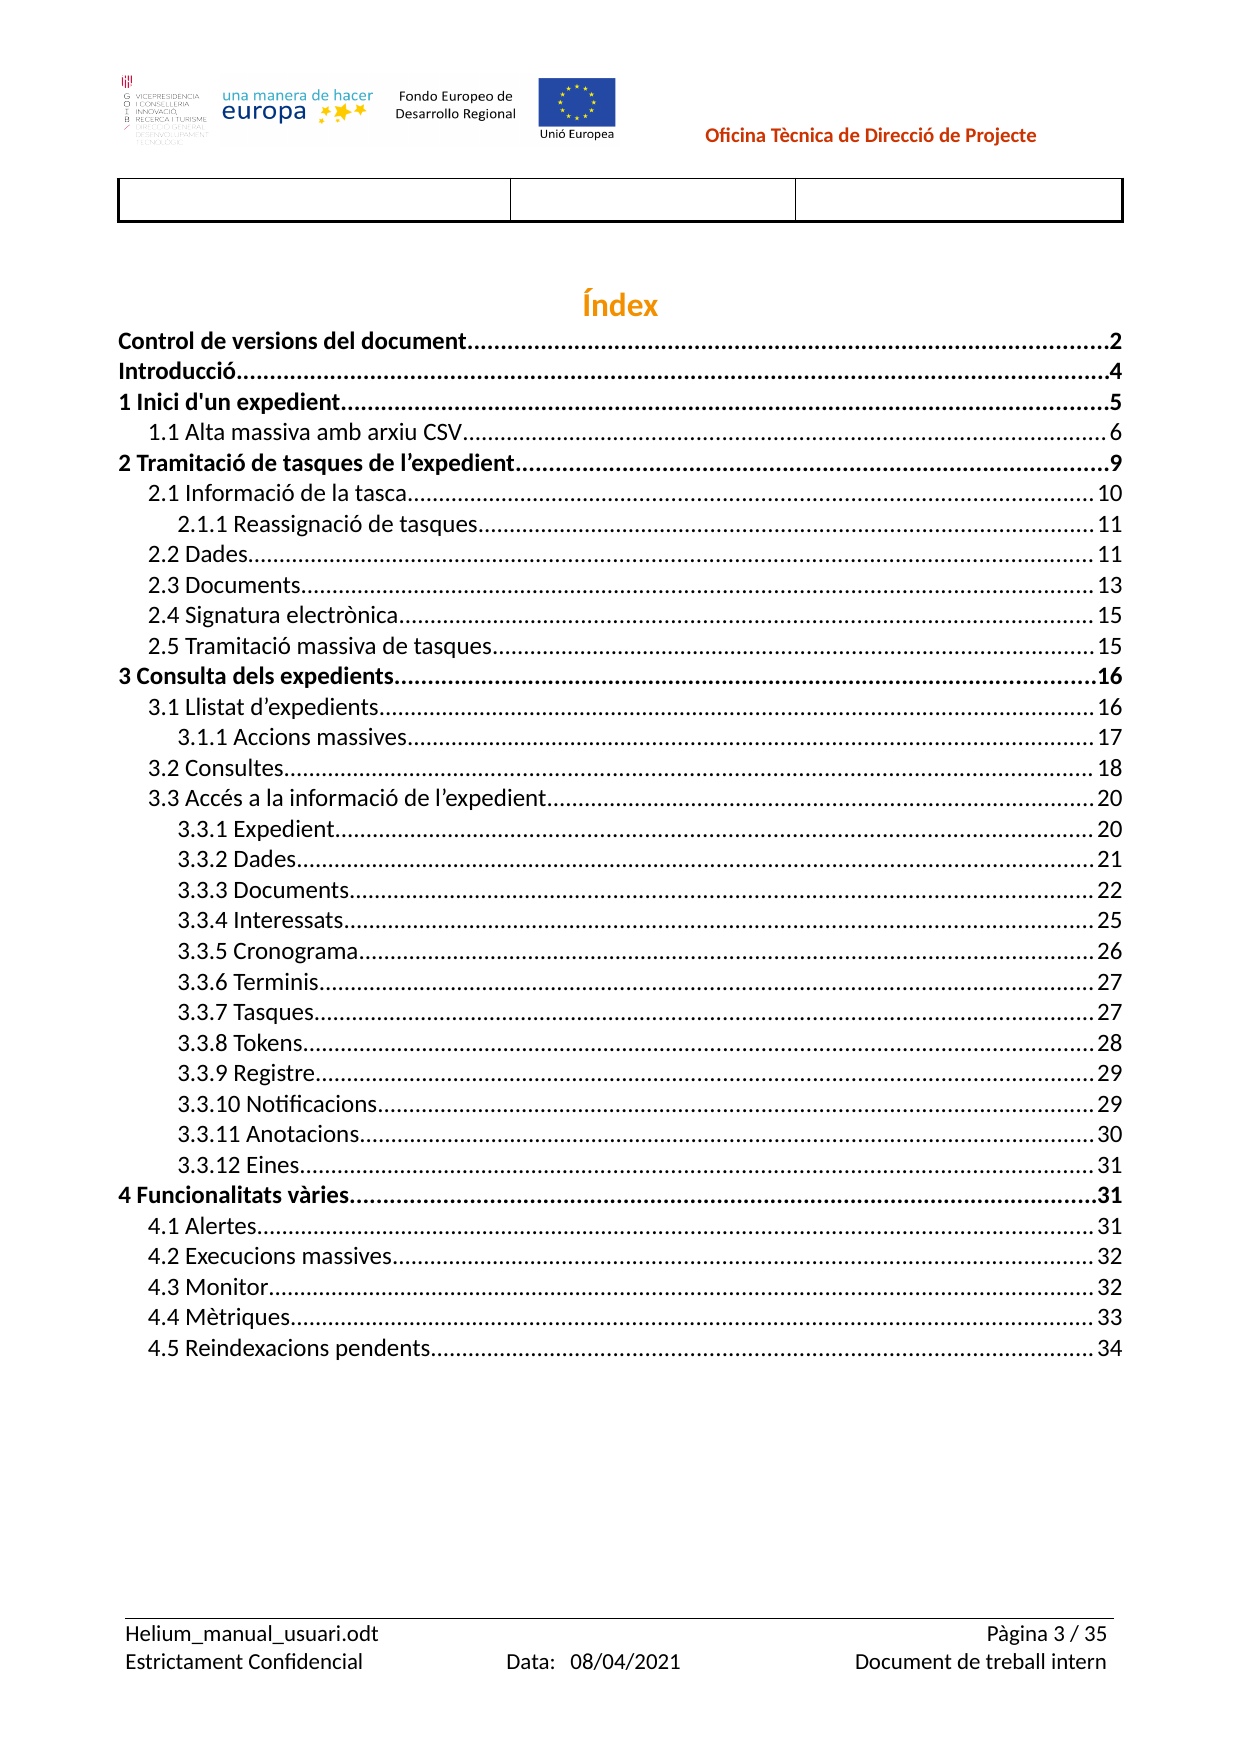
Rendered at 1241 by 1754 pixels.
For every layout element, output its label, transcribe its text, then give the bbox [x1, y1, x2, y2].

text 3.3 Accés a la informació de l’expedient 20 [148, 783, 1122, 813]
text 3.1.1 Accions massives 17 [177, 722, 1122, 752]
text 4.4 Mètriques 33 [148, 1301, 1122, 1332]
text Índex [118, 284, 1122, 325]
text 3.3.12 Eines 31 [177, 1149, 1122, 1179]
text 2.1 Informació de la tasca 10 [148, 477, 1122, 508]
text 2.1.1 Reassignació de tasques 11 [177, 508, 1122, 538]
text 3.3.10 Notificacions 29 [177, 1088, 1122, 1118]
text 2.5 Tramitació massiva de tasques 15 [148, 630, 1122, 661]
table_cell [511, 179, 795, 220]
text 3.2 Consultes 18 [148, 752, 1122, 783]
text 3.3.6 Terminis 27 [177, 966, 1122, 996]
text 3.3.5 Cronograma 26 [177, 935, 1122, 966]
text 3.3.4 Interessats 25 [177, 905, 1122, 935]
table_cell [796, 179, 1121, 220]
text 1.1 Alta massiva amb arxiu CSV 6 [148, 416, 1122, 447]
text Control de versions del document 2 [118, 325, 1122, 355]
table_cell [120, 179, 510, 220]
text 3.3.9 Registre 29 [177, 1057, 1122, 1088]
text 4.5 Reindexacions pendents 34 [148, 1332, 1122, 1362]
text 3 Consulta dels expedients 16 [118, 661, 1122, 691]
text 3.3.7 Tasques 27 [177, 996, 1122, 1027]
text 3.3.2 Dades 21 [177, 844, 1122, 874]
text 3.3.1 Expedient 20 [177, 813, 1122, 844]
text 1 Inici d'un expedient 5 [118, 386, 1122, 416]
text 2.2 Dades 11 [148, 538, 1122, 569]
text 3.3.11 Anotacions 30 [177, 1118, 1122, 1149]
text 2.4 Signatura electrònica 15 [148, 599, 1122, 630]
text 4.3 Monitor 32 [148, 1271, 1122, 1301]
text 4 Funcionalitats vàries 31 [118, 1179, 1122, 1210]
text 2 Tramitació de tasques de l’expedient 9 [118, 447, 1122, 477]
text 3.3.3 Documents 22 [177, 874, 1122, 905]
text Introducció 4 [118, 355, 1122, 386]
text 3.1 Llistat d’expedients 16 [148, 691, 1122, 722]
text 4.1 Alertes 31 [148, 1210, 1122, 1240]
text 2.3 Documents 13 [148, 569, 1122, 599]
picture [118, 73, 213, 147]
text 4.2 Execucions massives 32 [148, 1240, 1122, 1271]
text 3.3.8 Tokens 28 [177, 1027, 1122, 1057]
picture [219, 73, 621, 147]
